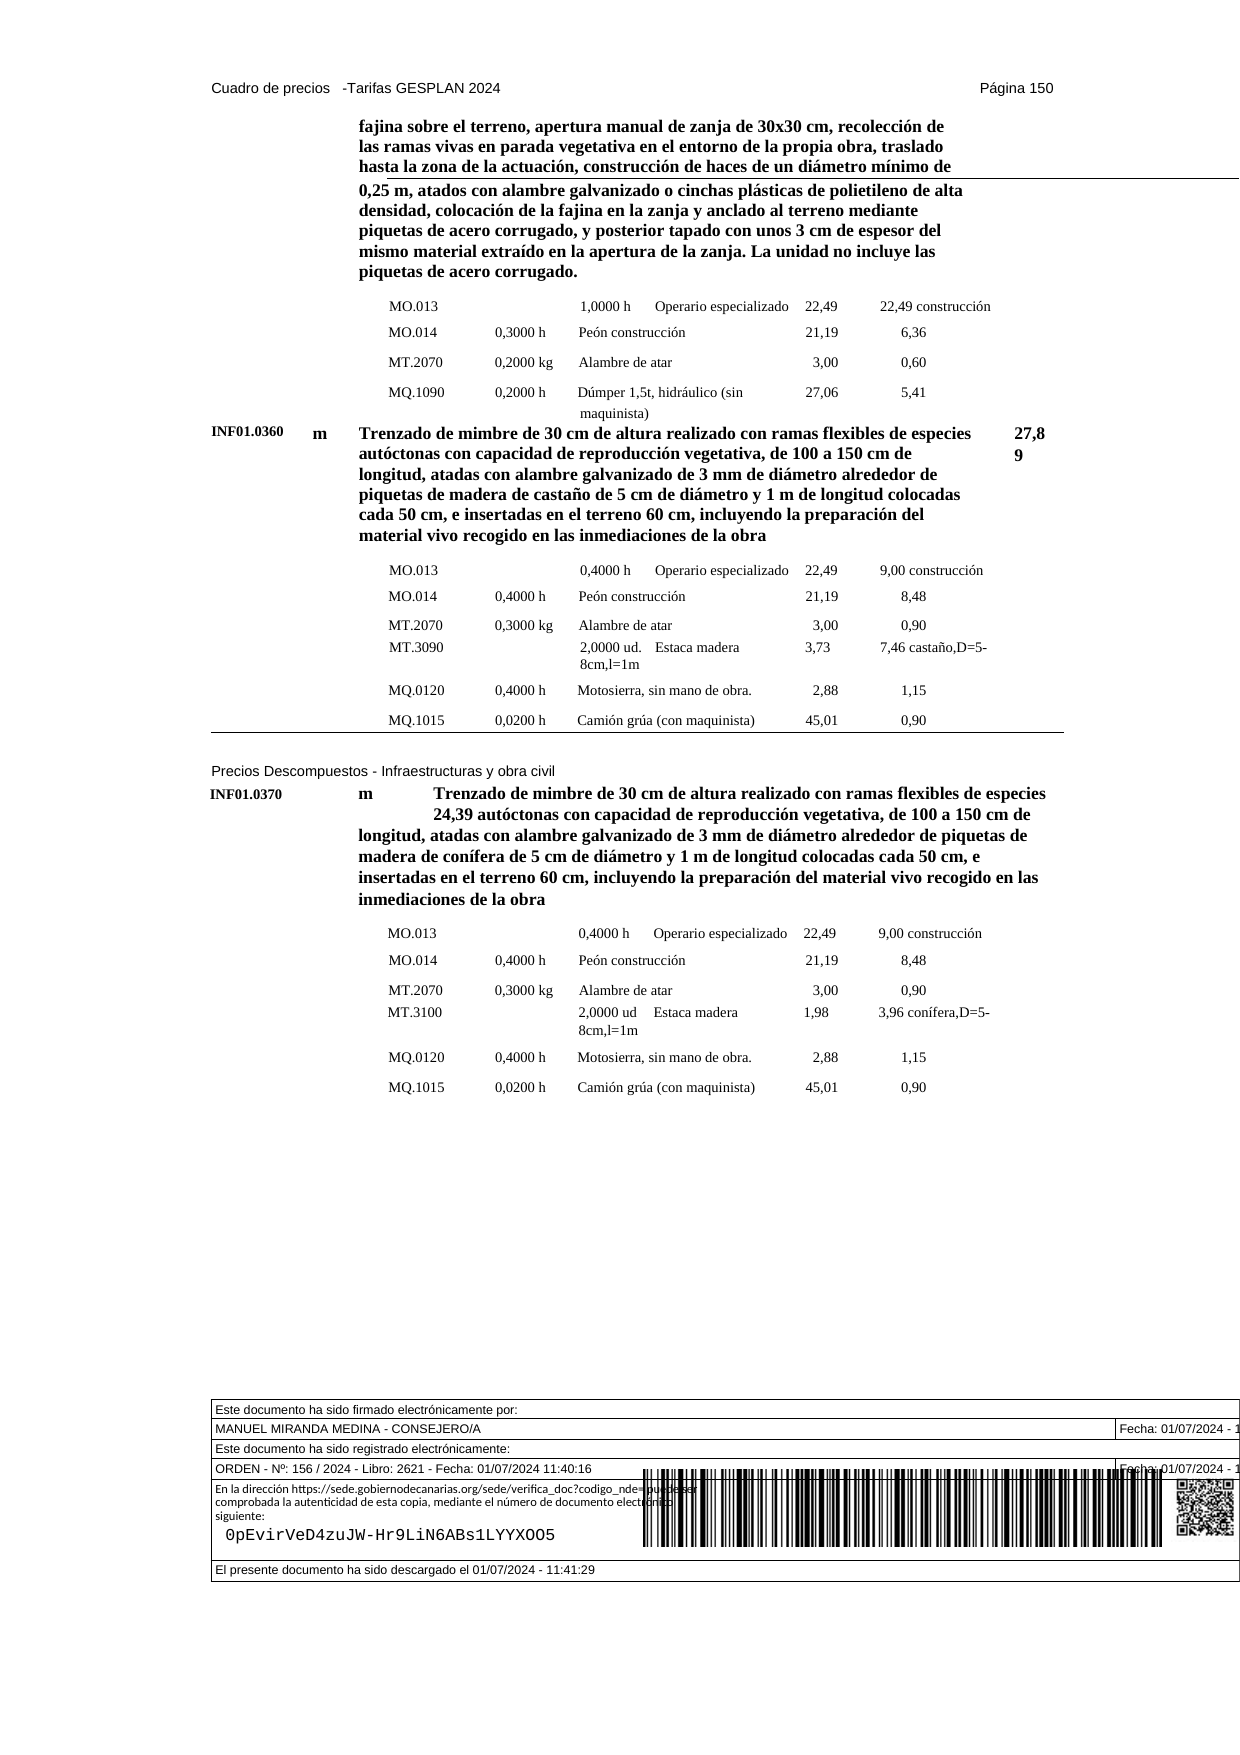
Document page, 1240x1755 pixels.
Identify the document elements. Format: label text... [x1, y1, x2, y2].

table_cell m [313, 423, 358, 732]
table_cell 27,89 [1014, 423, 1053, 732]
table_cell [1014, 116, 1053, 178]
table_cell Trenzado de mimbre de 30 cm de altura realizado con ramas flexibles de especies autóctonas con capacidad de reproducción vegetativa, de 100 a 150 cm de longitud, atadas con alambre galvanizado de 3 mm de diámetro alrededor de piquetas de madera de castaño de 5 cm de diámetro y 1 m de longitud colocadas cada 50 cm, e insertadas en el terreno 60 cm, incluyendo la preparación del material vivo recogido en las inmediaciones de la obra MO.013 0,4000 h Operario especializado 22,49 9,00 construcción MO.014 0,4000 h Peón construcción 21,19 8,48 MT.2070 0,3000 kg Alambre de atar 3,00 0,90 MT.3090 2,0000 ud. Estaca madera 3,73 7,46 castaño,D=5-8cm,l=1m MQ.0120 0,4000 h Motosierra, sin mano de obra. 2,88 1,15 MQ.1015 0,0200 h Camión grúa (con maquinista) 45,01 0,90 [359, 423, 1014, 732]
text INF01.0370 m Trenzado de mimbre de 30 cm de altura realizado con ramas flexibles de especies 24,39 autóctonas con capacidad de reproducción vegetativa, de 100 a 150 cm de longitud, atadas con alambre galvanizado de 3 mm de diámetro alrededor de piquetas de madera de conífera de 5 cm de diámetro y 1 m de longitud colocadas cada 50 cm, e insertadas en el terreno 60 cm, incluyendo la preparación del material vivo recogido en las inmediaciones de la obra [209, 783, 1055, 909]
text MO.014 0,4000 h Peón construcción 21,19 8,48 [211, 943, 1053, 971]
text MO.013 0,4000 h Operario especializado 22,49 9,00 construcción [387, 925, 998, 942]
table_cell INF01.0360 [211, 423, 312, 732]
text MT.3100 2,0000 ud Estaca madera 1,98 3,96 conífera,D=5-8cm,l=1m [387, 1004, 998, 1038]
text MQ.1015 0,0200 h Camión grúa (con maquinista) 45,01 0,90 [211, 1070, 1053, 1098]
table_cell fajina sobre el terreno, apertura manual de zanja de 30x30 cm, recolección de las ramas vivas en parada vegetativa en el entorno de la propia obra, traslado hasta la zona de la actuación, construcción de haces de un diámetro mínimo de 0,25 m, atados con alambre galvanizado o cinchas plásticas de polietileno de alta densidad, colocación de la fajina en la zanja y anclado al terreno mediante piquetas de acero corrugado, y posterior tapado con unos 3 cm de espesor del mismo material extraído en la apertura de la zanja. La unidad no incluye las piquetas de acero corrugado. MO.013 1,0000 h Operario especializado 22,49 22,49 construcción MO.014 0,3000 h Peón construcción 21,19 6,36 MT.2070 0,2000 kg Alambre de atar 3,00 0,60 MQ.1090 0,2000 h Dúmper 1,5t, hidráulico (sin 27,06 5,41 maquinista) [359, 116, 1014, 423]
table_cell [1014, 179, 1053, 423]
text MT.2070 0,3000 kg Alambre de atar 3,00 0,90 [211, 973, 1053, 1002]
table_cell [211, 116, 312, 423]
text MQ.0120 0,4000 h Motosierra, sin mano de obra. 2,88 1,15 [211, 1040, 1053, 1068]
table_cell [313, 116, 358, 423]
text Precios Descompuestos - Infraestructuras y obra civil [211, 762, 1053, 779]
